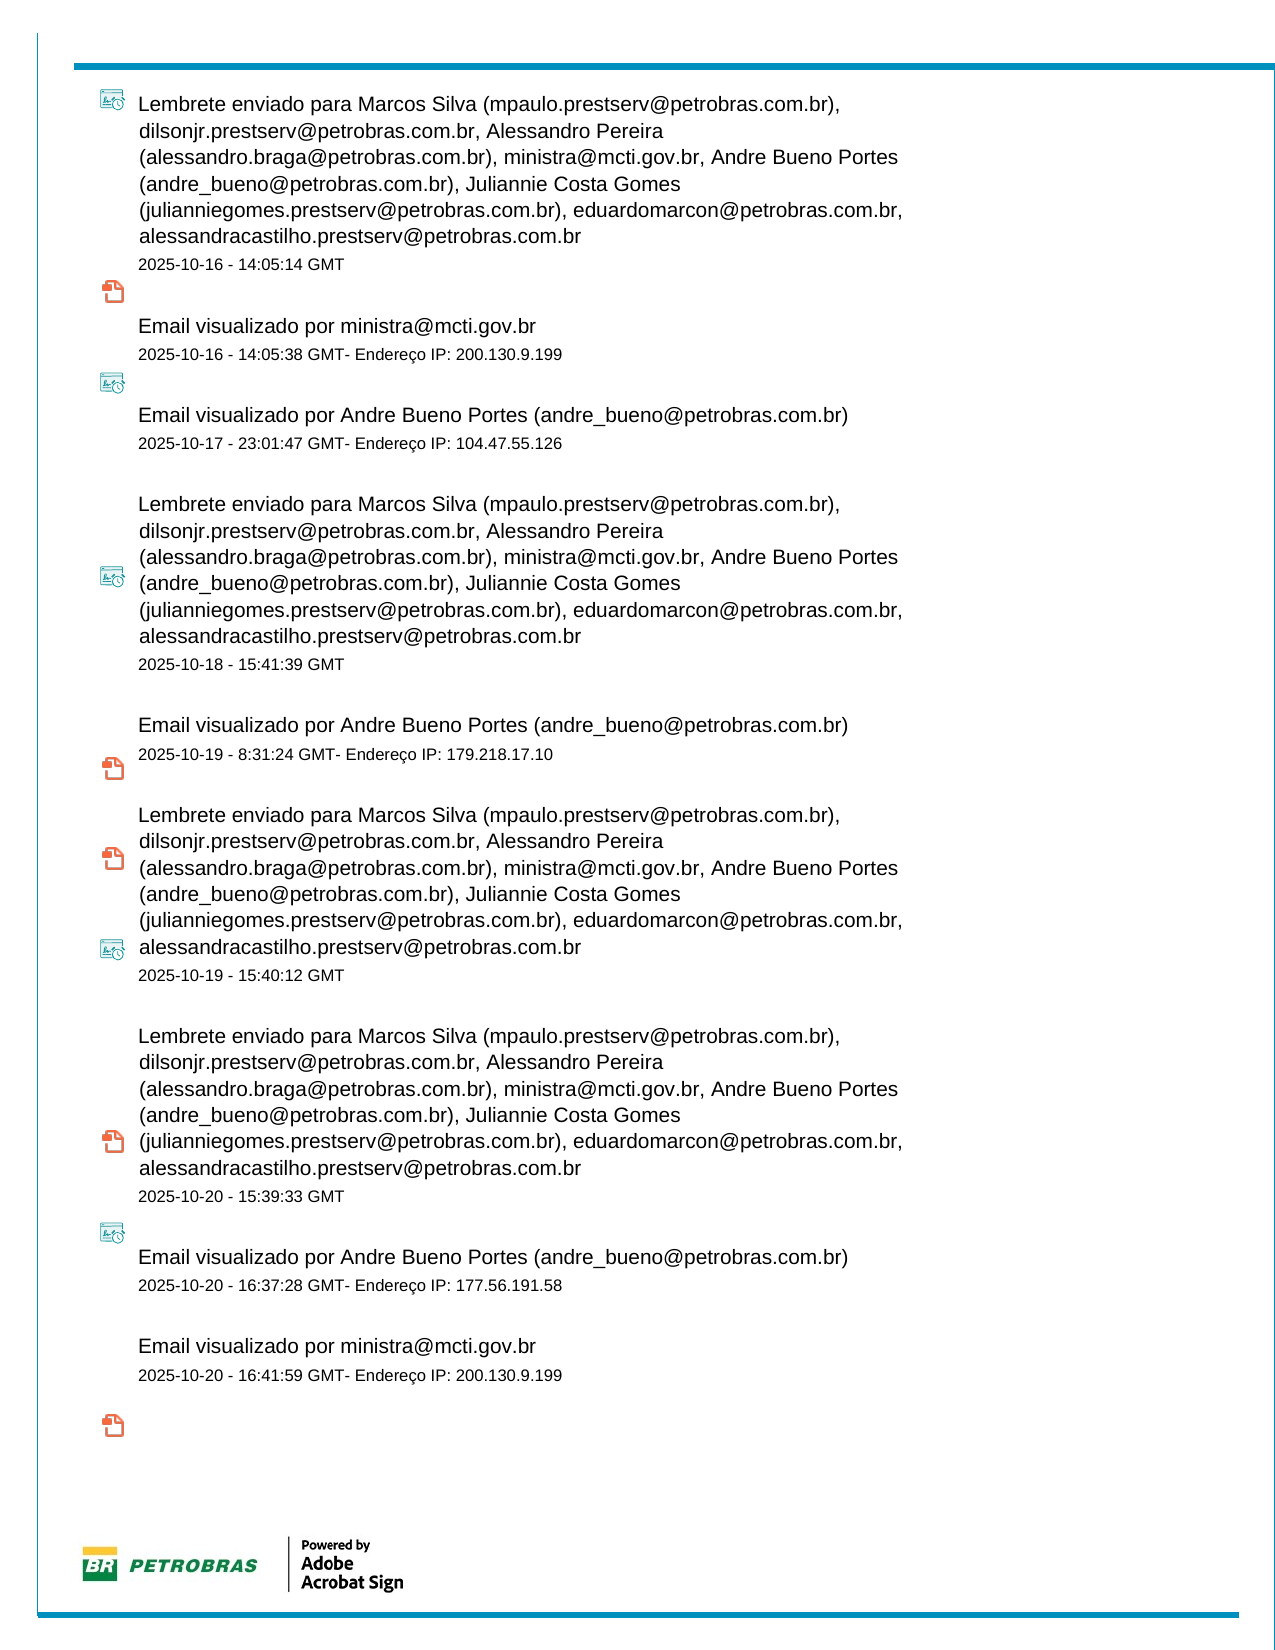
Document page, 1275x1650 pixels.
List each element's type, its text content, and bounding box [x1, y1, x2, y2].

text 2025-10-16 - 14:05:38 GMT- Endereço IP: 200.130.9.199 [138, 344, 1027, 364]
text Email visualizado por Andre Bueno Portes (andre_bueno@petrobras.com.br) [138, 403, 1027, 427]
text 2025-10-16 - 14:05:14 GMT [138, 255, 1027, 274]
text 2025-10-20 - 15:39:33 GMT [138, 1187, 1027, 1206]
text 2025-10-19 - 15:40:12 GMT [138, 966, 1027, 985]
text 2025-10-17 - 23:01:47 GMT- Endereço IP: 104.47.55.126 [138, 434, 1027, 453]
text Email visualizado por Andre Bueno Portes (andre_bueno@petrobras.com.br) [138, 1245, 1027, 1269]
text Email visualizado por Andre Bueno Portes (andre_bueno@petrobras.com.br) [138, 713, 1027, 737]
text Email visualizado por ministra@mcti.gov.br [138, 1334, 1027, 1358]
text 2025-10-20 - 16:37:28 GMT- Endereço IP: 177.56.191.58 [138, 1276, 1027, 1295]
text 2025-10-19 - 8:31:24 GMT- Endereço IP: 179.218.17.10 [138, 744, 1027, 764]
text Email visualizado por ministra@mcti.gov.br [138, 313, 1027, 337]
text Lembrete enviado para Marcos Silva (mpaulo.prestserv@petrobras.com.br), dilsonjr.prestserv@petrobras.com.br, Alessandro Pereira (alessandro.braga@petrobras.com.br), ministra@mcti.gov.br, Andre Bueno Portes (andre_bueno@petrobras.com.br), Juliannie Costa Gomes (julianniegomes.prestserv@petrobras.com.br), eduardomarcon@petrobras.com.br, alessandracastilho.prestserv@petrobras.com.br [138, 803, 1027, 958]
text 2025-10-18 - 15:41:39 GMT [138, 655, 1027, 674]
text Lembrete enviado para Marcos Silva (mpaulo.prestserv@petrobras.com.br), dilsonjr.prestserv@petrobras.com.br, Alessandro Pereira (alessandro.braga@petrobras.com.br), ministra@mcti.gov.br, Andre Bueno Portes (andre_bueno@petrobras.com.br), Juliannie Costa Gomes (julianniegomes.prestserv@petrobras.com.br), eduardomarcon@petrobras.com.br, alessandracastilho.prestserv@petrobras.com.br [138, 1024, 1027, 1179]
text Lembrete enviado para Marcos Silva (mpaulo.prestserv@petrobras.com.br), dilsonjr.prestserv@petrobras.com.br, Alessandro Pereira (alessandro.braga@petrobras.com.br), ministra@mcti.gov.br, Andre Bueno Portes (andre_bueno@petrobras.com.br), Juliannie Costa Gomes (julianniegomes.prestserv@petrobras.com.br), eduardomarcon@petrobras.com.br, alessandracastilho.prestserv@petrobras.com.br [138, 92, 1027, 248]
text Lembrete enviado para Marcos Silva (mpaulo.prestserv@petrobras.com.br), dilsonjr.prestserv@petrobras.com.br, Alessandro Pereira (alessandro.braga@petrobras.com.br), ministra@mcti.gov.br, Andre Bueno Portes (andre_bueno@petrobras.com.br), Juliannie Costa Gomes (julianniegomes.prestserv@petrobras.com.br), eduardomarcon@petrobras.com.br, alessandracastilho.prestserv@petrobras.com.br [138, 492, 1027, 648]
text 2025-10-20 - 16:41:59 GMT- Endereço IP: 200.130.9.199 [138, 1366, 1027, 1385]
